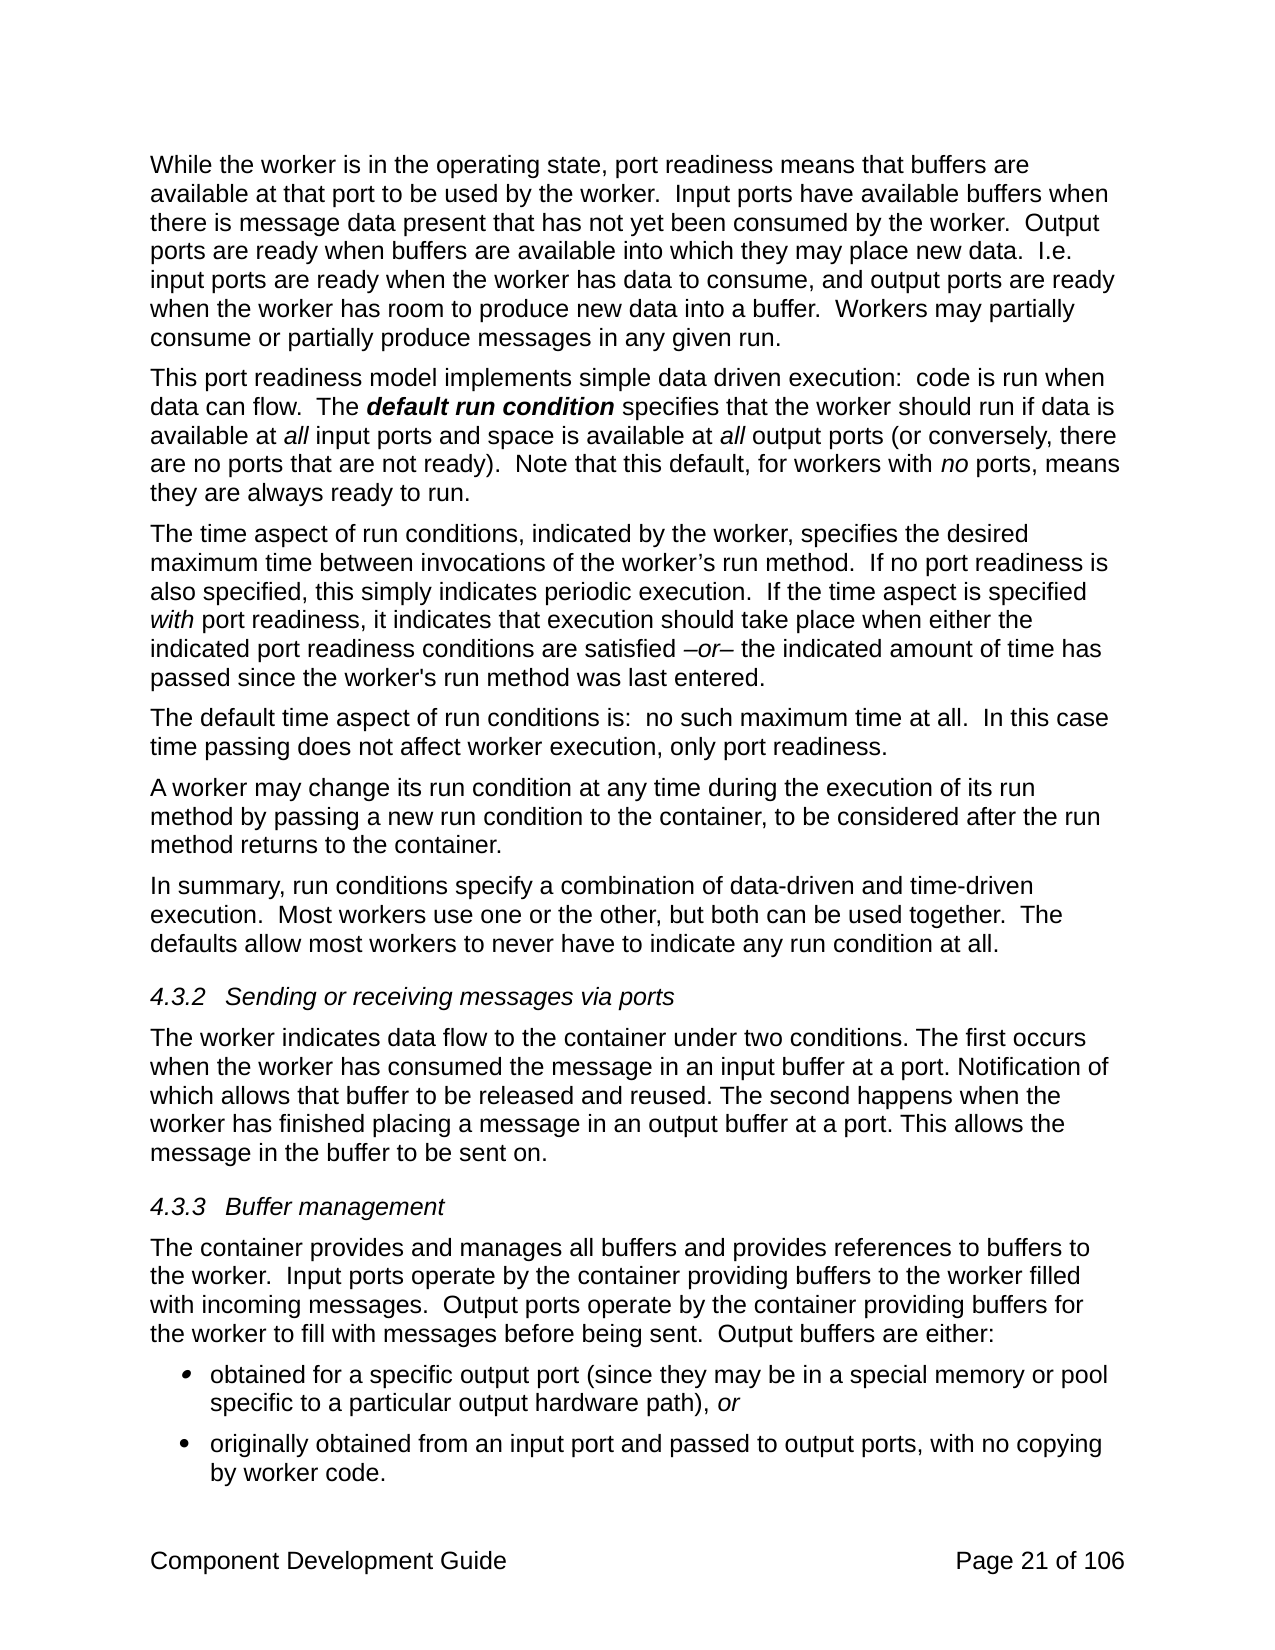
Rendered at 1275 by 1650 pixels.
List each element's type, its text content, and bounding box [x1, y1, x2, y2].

text While the worker is in the operating state, port readiness means that buffers are available at that port to be used by the worker. Input ports have available buffers when there is message data present that has not yet been consumed by the worker. Output ports are ready when buffers are available into which they may place new data. I.e. input ports are ready when the worker has data to consume, and output ports are ready when the worker has room to produce new data into a buffer. Workers may partially consume or partially produce messages in any given run. [150, 150, 1125, 351]
text The time aspect of run conditions, indicated by the worker, specifies the desired maximum time between invocations of the worker’s run method. If no port readiness is also specified, this simply indicates periodic execution. If the time aspect is specified with port readiness, it indicates that execution should take place when either the indicated port readiness conditions are satisfied –or– the indicated amount of time has passed since the worker's run method was last entered. [150, 519, 1125, 691]
text The default time aspect of run conditions is: no such maximum time at all. In this case time passing does not affect worker execution, only port readiness. [150, 703, 1125, 761]
list originally obtained from an input port and passed to output ports, with no copying by worker code. [180, 1429, 1125, 1487]
text In summary, run conditions specify a combination of data-driven and time-driven execution. Most workers use one or the other, but both can be used together. The defaults allow most workers to never have to indicate any run condition at all. [150, 871, 1125, 957]
list obtained for a specific output port (since they may be in a special memory or pool specific to a particular output hardware path), or [180, 1359, 1125, 1417]
text The worker indicates data flow to the container under two conditions. The first occurs when the worker has consumed the message in an input buffer at a port. Notification of which allows that buffer to be released and reused. The second happens when the worker has finished placing a message in an output buffer at a port. This allows the message in the buffer to be sent on. [150, 1023, 1125, 1167]
text The container provides and manages all buffers and provides references to buffers to the worker. Input ports operate by the container providing buffers to the worker filled with incoming messages. Output ports operate by the container providing buffers for the worker to fill with messages before being sent. Output buffers are either: [150, 1233, 1125, 1348]
text This port readiness model implements simple data driven execution: code is run when data can flow. The default run condition specifies that the worker should run if data is available at all input ports and space is available at all output ports (or conversely, there are no ports that are not ready). Note that this default, for workers with no ports, means they are always ready to run. [150, 363, 1125, 507]
subtitle Buffer management [150, 1192, 1125, 1221]
text A worker may change its run condition at any time during the execution of its run method by passing a new run condition to the container, to be considered after the run method returns to the container. [150, 773, 1125, 859]
subtitle Sending or receiving messages via ports [150, 982, 1125, 1011]
